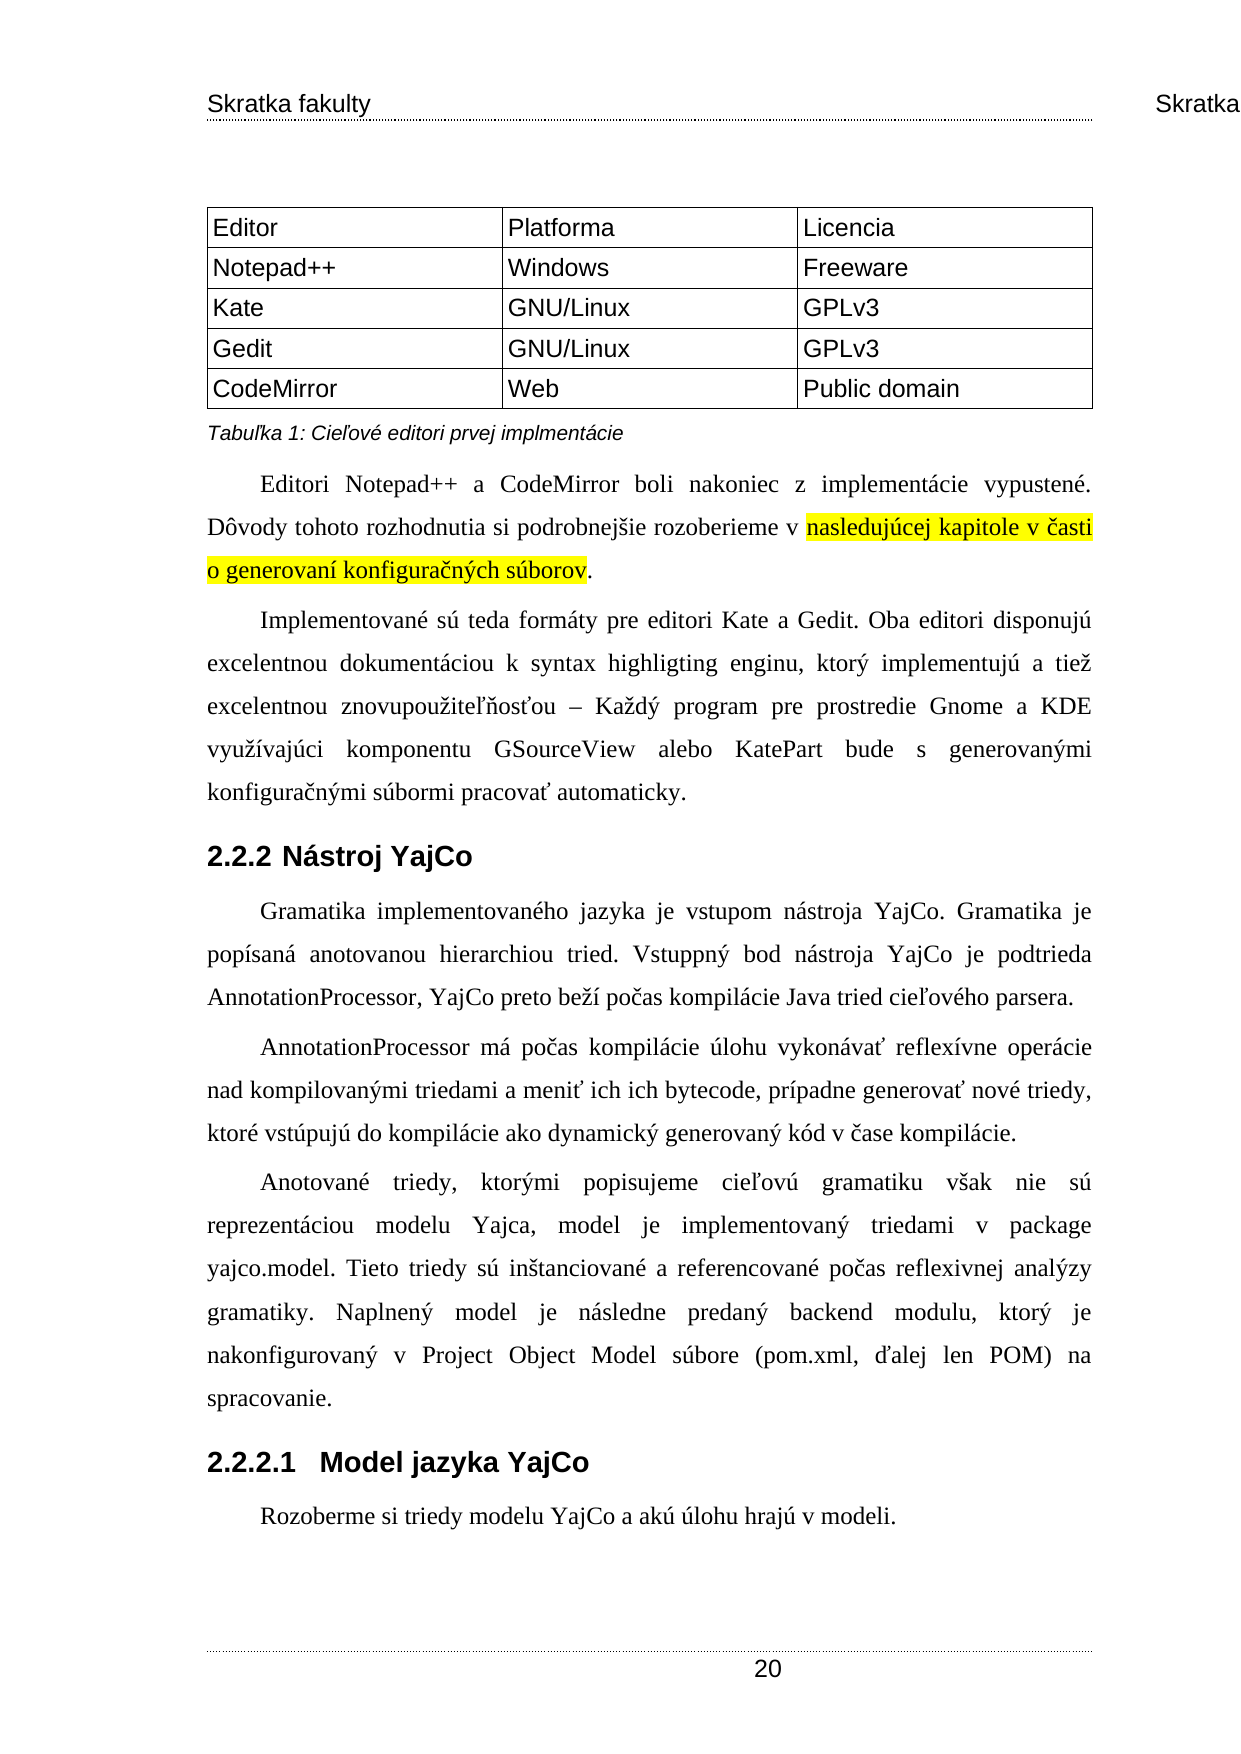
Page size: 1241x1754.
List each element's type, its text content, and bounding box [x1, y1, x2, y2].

table_cell GNU/Linux [503, 289, 797, 328]
table_cell CodeMirror [208, 369, 502, 408]
table_cell Public domain [798, 369, 1092, 408]
table_header Licencia [798, 208, 1092, 247]
text Anotované triedy, ktorými popisujeme cieľovú gramatiku však nie sú reprezentáciou modelu Yajca, model je implementovaný triedami v package yajco.model. Tieto triedy sú inštanciované a referencované počas reflexivnej analýzy gramatiky. Naplnený model je následne predaný backend modulu, ktorý je nakonfigurovaný v Project Object Model súbore (pom.xml, ďalej len POM) na spracovanie. [207, 1167, 1092, 1412]
table_cell GNU/Linux [503, 329, 797, 368]
table_cell Gedit [208, 329, 502, 368]
table_cell Kate [208, 289, 502, 328]
text Editori Notepad++ a CodeMirror boli nakoniec z implementácie vypustené. Dôvody tohoto rozhodnutia si podrobnejšie rozoberieme v nasledujúcej kapitole v časti o generovaní konfiguračných súborov. [207, 469, 1092, 584]
table_cell Notepad++ [208, 248, 502, 287]
text Gramatika implementovaného jazyka je vstupom nástroja YajCo. Gramatika je popísaná anotovanou hierarchiou tried. Vstuppný bod nástroja YajCo je podtrieda AnnotationProcessor, YajCo preto beží počas kompilácie Java tried cieľového parsera. [207, 896, 1092, 1011]
table_cell GPLv3 [798, 289, 1092, 328]
table_cell Web [503, 369, 797, 408]
list Nástroj YajCo [207, 839, 1092, 873]
table_header Platforma [503, 208, 797, 247]
text AnnotationProcessor má počas kompilácie úlohu vykonávať reflexívne operácie nad kompilovanými triedami a meniť ich ich bytecode, prípadne generovať nové triedy, ktoré vstúpujú do kompilácie ako dynamický generovaný kód v čase kompilácie. [207, 1032, 1092, 1147]
text Implementované sú teda formáty pre editori Kate a Gedit. Oba editori disponujú excelentnou dokumentáciou k syntax highligting enginu, ktorý implementujú a tiež excelentnou znovupoužiteľňosťou – Každý program pre prostredie Gnome a KDE využívajúci komponentu GSourceView alebo KatePart bude s generovanými konfiguračnými súbormi pracovať automaticky. [207, 605, 1092, 806]
table_cell Freeware [798, 248, 1092, 287]
list Model jazyka YajCo [207, 1445, 1092, 1478]
table_cell Windows [503, 248, 797, 287]
table_header Editor [208, 208, 502, 247]
text Tabuľka 1: Cieľové editori prvej implmentácie [207, 421, 1092, 445]
table_cell GPLv3 [798, 329, 1092, 368]
text Rozoberme si triedy modelu YajCo a akú úlohu hrajú v modeli. [207, 1501, 1092, 1530]
